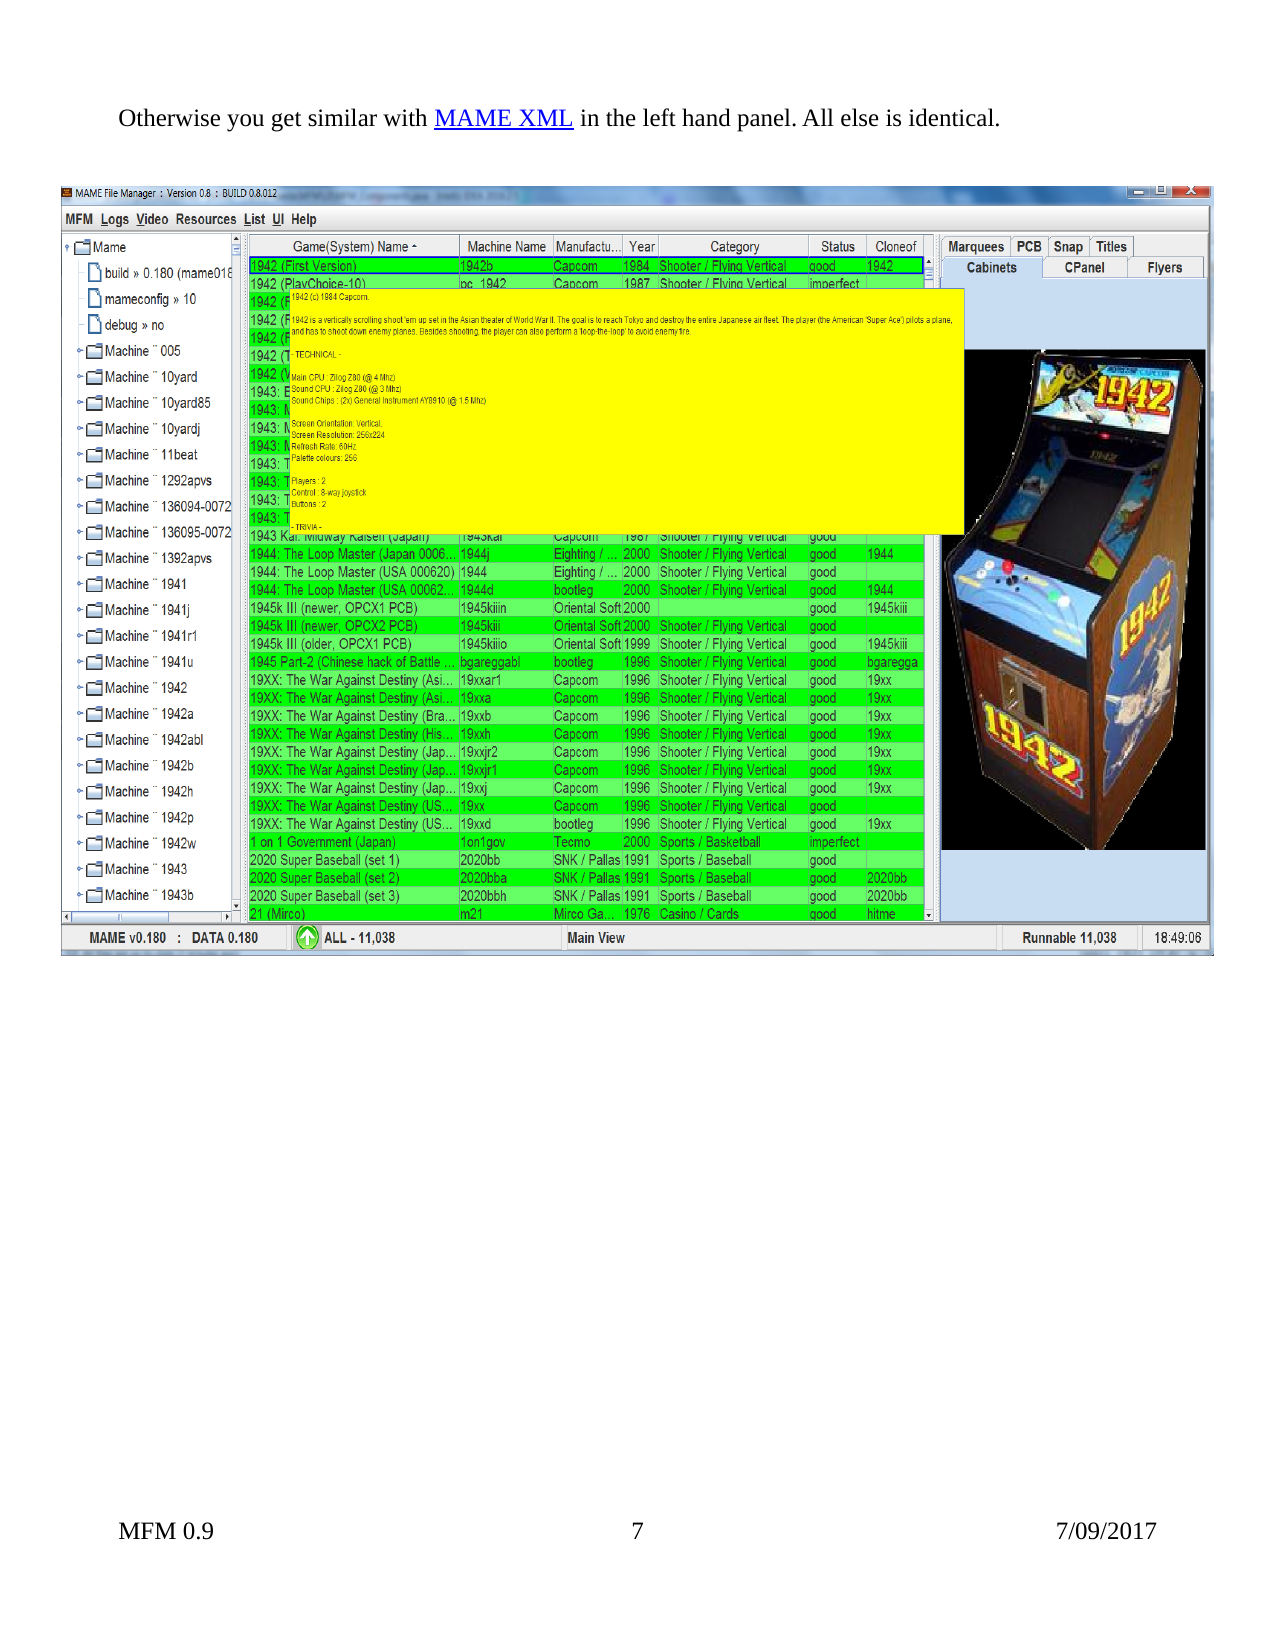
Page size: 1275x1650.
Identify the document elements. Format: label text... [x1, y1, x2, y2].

picture [61, 186, 1214, 956]
text Otherwise you get similar with MAME XML in the left hand panel. All else is identical. [118, 103, 1157, 132]
